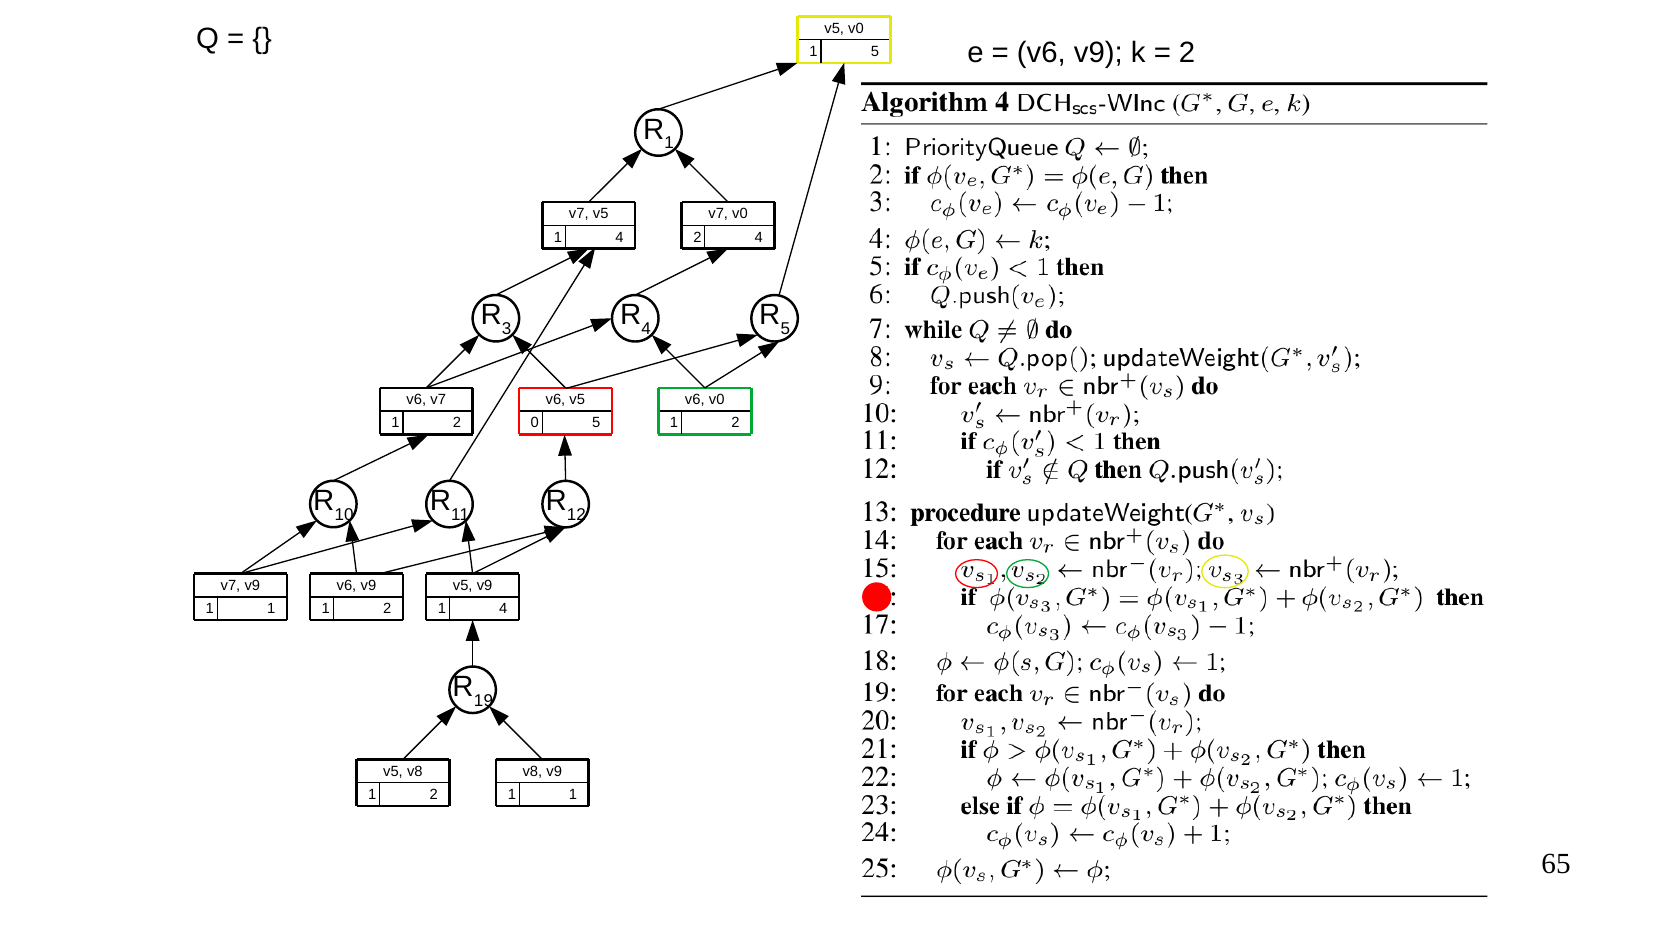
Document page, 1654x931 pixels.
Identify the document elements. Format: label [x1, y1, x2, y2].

picture [146, 0, 1495, 900]
